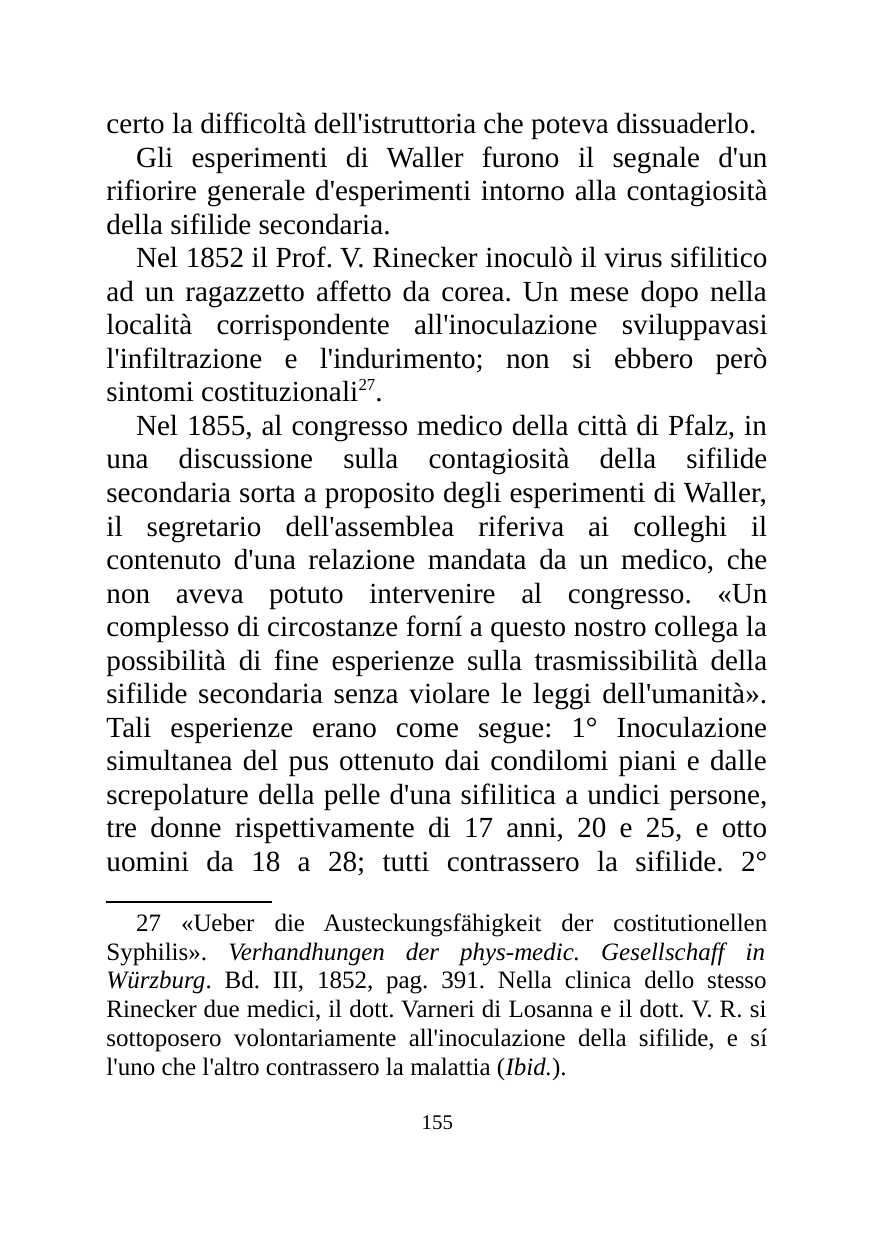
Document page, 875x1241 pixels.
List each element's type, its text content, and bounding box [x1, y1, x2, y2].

text Gli esperimenti di Waller furono il segnale d'un rifiorire generale d'esperimenti intorno alla contagiosità della sifilide secondaria. [106, 140, 768, 240]
text certo la difficoltà dell'istruttoria che poteva dissuaderlo. [106, 106, 768, 140]
text Nel 1852 il Prof. V. Rinecker inoculò il virus sifilitico ad un ragazzetto affetto da corea. Un mese dopo nella località corrispondente all'inoculazione sviluppavasi l'infiltrazione e l'indurimento; non si ebbero però sintomi costituzionali. [106, 240, 768, 408]
text Nel 1855, al congresso medico della città di Pfalz, in una discussione sulla contagiosità della sifilide secondaria sorta a proposito degli esperimenti di Waller, il segretario dell'assemblea riferiva ai colleghi il contenuto d'una relazione mandata da un medico, che non aveva potuto intervenire al congresso. «Un complesso di circostanze forní a questo nostro collega la possibilità di fine esperienze sulla trasmissibilità della sifilide secondaria senza violare le leggi dell'umanità». Tali esperienze erano come segue: 1° Inoculazione simultanea del pus ottenuto dai condilomi piani e dalle screpolature della pelle d'una sifilitica a undici persone, tre donne rispettivamente di 17 anni, 20 e 25, e otto uomini da 18 a 28; tutti contrassero la sifilide. 2° [106, 408, 768, 878]
text «Ueber die Austeckungsfähigkeit der costitutionellen Syphilis». Verhandhungen der phys-medic. Gesellschaff in Würzburg. Bd. III, 1852, pag. 391. Nella clinica dello stesso Rinecker due medici, il dott. Varneri di Losanna e il dott. V. R. si sottoposero volontariamente all'inoculazione della sifilide, e sí l'uno che l'altro contrassero la malattia (Ibid.). [106, 908, 768, 1080]
